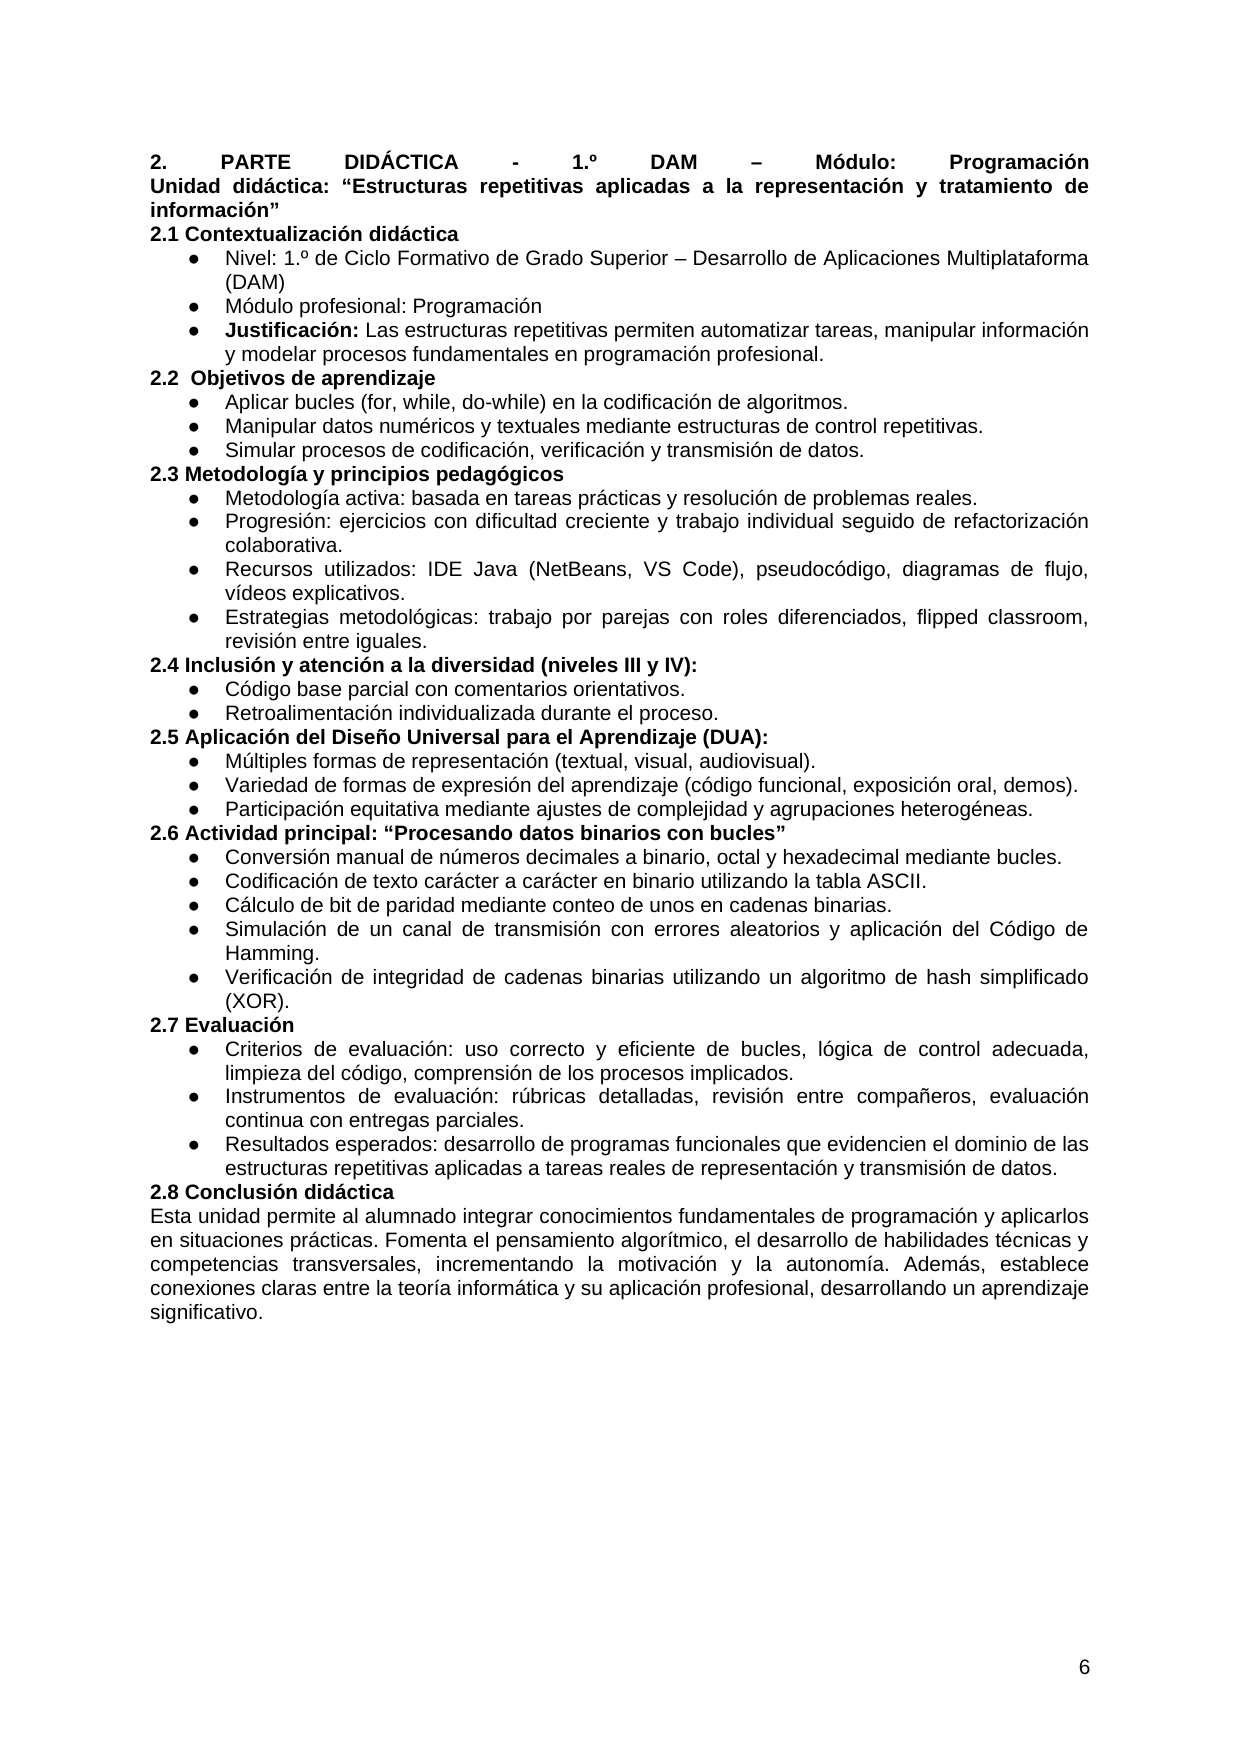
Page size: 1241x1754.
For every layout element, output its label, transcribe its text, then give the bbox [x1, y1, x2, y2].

list Retroalimentación individualizada durante el proceso. [187, 701, 1090, 725]
text 2. PARTE DIDÁCTICA - 1.º DAM – Módulo: Programación Unidad didáctica: “Estructuras repetitivas aplicadas a la representación y tratamiento de información” [150, 150, 1090, 222]
list Múltiples formas de representación (textual, visual, audiovisual). [187, 749, 1090, 773]
list Nivel: 1.º de Ciclo Formativo de Grado Superior – Desarrollo de Aplicaciones Multiplataforma (DAM) [187, 246, 1090, 294]
list Criterios de evaluación: uso correcto y eficiente de bucles, lógica de control adecuada, limpieza del código, comprensión de los procesos implicados. [187, 1036, 1090, 1084]
text 2.4 Inclusión y atención a la diversidad (niveles III y IV): [150, 653, 1090, 677]
list Código base parcial con comentarios orientativos. [187, 677, 1090, 701]
list Verificación de integridad de cadenas binarias utilizando un algoritmo de hash simplificado (XOR). [187, 964, 1090, 1012]
text 2.5 Aplicación del Diseño Universal para el Aprendizaje (DUA): [150, 725, 1090, 749]
text Esta unidad permite al alumnado integrar conocimientos fundamentales de programación y aplicarlos en situaciones prácticas. Fomenta el pensamiento algorítmico, el desarrollo de habilidades técnicas y competencias transversales, incrementando la motivación y la autonomía. Además, establece conexiones claras entre la teoría informática y su aplicación profesional, desarrollando un aprendizaje significativo. [150, 1204, 1090, 1324]
text 2.3 Metodología y principios pedagógicos [150, 461, 1090, 485]
list Metodología activa: basada en tareas prácticas y resolución de problemas reales. [187, 485, 1090, 509]
list Participación equitativa mediante ajustes de complejidad y agrupaciones heterogéneas. [187, 797, 1090, 821]
list Conversión manual de números decimales a binario, octal y hexadecimal mediante bucles. [187, 845, 1090, 869]
list Variedad de formas de expresión del aprendizaje (código funcional, exposición oral, demos). [187, 773, 1090, 797]
list Aplicar bucles (for, while, do-while) en la codificación de algoritmos. [187, 389, 1090, 413]
list Codificación de texto carácter a carácter en binario utilizando la tabla ASCII. [187, 869, 1090, 893]
list Justificación: Las estructuras repetitivas permiten automatizar tareas, manipular información y modelar procesos fundamentales en programación profesional. [187, 318, 1090, 366]
list Módulo profesional: Programación [187, 294, 1090, 318]
text 2.1 Contextualización didáctica [150, 222, 1090, 246]
text 2.8 Conclusión didáctica [150, 1180, 1090, 1204]
text 2.7 Evaluación [150, 1012, 1090, 1036]
list Cálculo de bit de paridad mediante conteo de unos en cadenas binarias. [187, 893, 1090, 917]
list Instrumentos de evaluación: rúbricas detalladas, revisión entre compañeros, evaluación continua con entregas parciales. [187, 1084, 1090, 1132]
list Recursos utilizados: IDE Java (NetBeans, VS Code), pseudocódigo, diagramas de flujo, vídeos explicativos. [187, 557, 1090, 605]
list Simular procesos de codificación, verificación y transmisión de datos. [187, 437, 1090, 461]
text 2.6 Actividad principal: “Procesando datos binarios con bucles” [150, 821, 1090, 845]
text 2.2 Objetivos de aprendizaje [150, 366, 1090, 389]
list Resultados esperados: desarrollo de programas funcionales que evidencien el dominio de las estructuras repetitivas aplicadas a tareas reales de representación y transmisión de datos. [187, 1132, 1090, 1180]
list Progresión: ejercicios con dificultad creciente y trabajo individual seguido de refactorización colaborativa. [187, 509, 1090, 557]
list Manipular datos numéricos y textuales mediante estructuras de control repetitivas. [187, 413, 1090, 437]
list Estrategias metodológicas: trabajo por parejas con roles diferenciados, flipped classroom, revisión entre iguales. [187, 605, 1090, 653]
list Simulación de un canal de transmisión con errores aleatorios y aplicación del Código de Hamming. [187, 917, 1090, 964]
